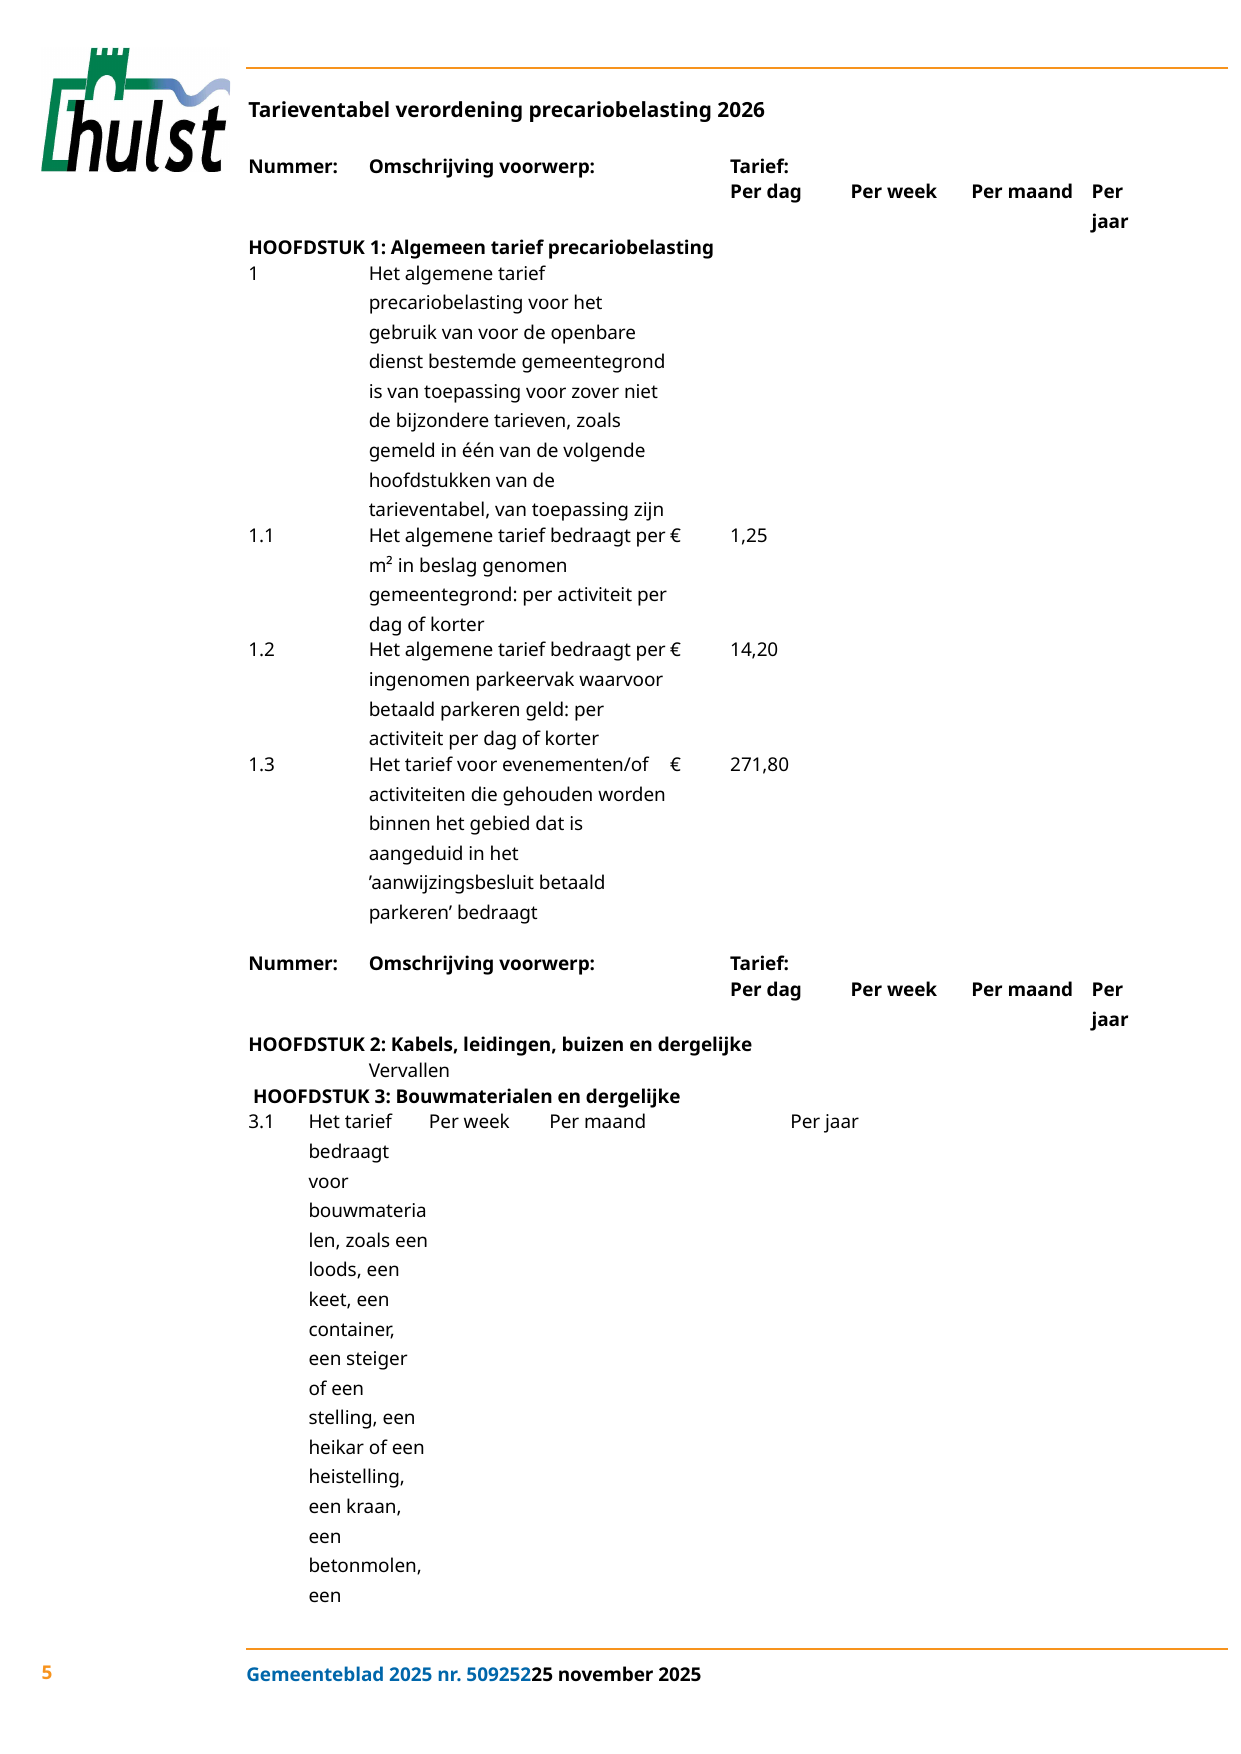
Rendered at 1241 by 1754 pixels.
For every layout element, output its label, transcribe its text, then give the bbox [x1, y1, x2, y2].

table_cell [850, 1057, 911, 1083]
table_cell [670, 951, 730, 976]
table_cell [850, 522, 971, 637]
table_cell HOOFDSTUK 2: Kabels, leidingen, buizen en dergelijke [248, 1032, 1152, 1057]
table_cell [670, 260, 730, 522]
table_cell [971, 637, 1091, 751]
table_cell Het algemene tarief bedraagt per m² in beslag genomen gemeentegrond: per activiteit per dag of korter [369, 522, 670, 637]
table_cell Per jaar [1091, 179, 1152, 234]
table_cell [1091, 522, 1152, 637]
table_cell Het algemene tarief bedraagt per ingenomen parkeervak waarvoor betaald parkeren geld: per activiteit per dag of korter [369, 637, 670, 751]
table_cell [1091, 260, 1152, 522]
table_header Tarief: [730, 153, 1152, 179]
table_cell [730, 1057, 850, 1083]
table_cell [1091, 637, 1152, 751]
table_cell Per jaar [1091, 976, 1152, 1032]
table_cell [850, 751, 971, 925]
table_header Nummer: [248, 153, 368, 179]
text Tarieventabel verordening precariobelasting 2026 [248, 95, 1152, 123]
table_cell [670, 925, 730, 951]
table_cell [730, 925, 1152, 951]
table_cell [850, 637, 971, 751]
table_cell 1.1 [248, 522, 368, 637]
table_cell [1031, 1057, 1152, 1083]
table_header Omschrijving voorwerp: [369, 153, 670, 179]
table_cell [248, 179, 730, 234]
table_cell Per week [850, 179, 971, 234]
table_cell Het tarief voor evenementen/of activiteiten die gehouden worden binnen het gebied dat is aangeduid in het ’aanwijzingsbesluit betaald parkeren’ bedraagt [369, 751, 670, 925]
table_cell [911, 1057, 1031, 1083]
table_cell Per week [429, 1109, 549, 1608]
table_cell 1.3 [248, 751, 368, 925]
table_cell [1091, 751, 1152, 925]
table_cell € [670, 637, 730, 751]
table_cell [248, 925, 368, 951]
table_cell Vervallen [369, 1057, 670, 1083]
table_cell Nummer: [248, 951, 368, 976]
table_cell Per maand [971, 179, 1091, 234]
table_cell [369, 925, 670, 951]
table_cell 3.1 [248, 1109, 308, 1608]
table_cell Tarief: [730, 951, 1152, 976]
table_cell [670, 1057, 730, 1083]
picture [41, 47, 231, 172]
table_cell Het tarief bedraagt voor bouwmaterialen, zoals een loods, een keet, een container, een steiger of een stelling, een heikar of een heistelling, een kraan, een betonmolen, een [308, 1109, 429, 1608]
table_cell Per week [850, 976, 971, 1032]
table_cell 1.2 [248, 637, 368, 751]
table_cell [730, 260, 850, 522]
table_cell Per dag [730, 179, 850, 234]
table_cell € [670, 522, 730, 637]
table_cell Omschrijving voorwerp: [369, 951, 670, 976]
table_cell Per maand [971, 976, 1091, 1032]
table_cell Het algemene tarief precariobelasting voor het gebruik van voor de openbare dienst bestemde gemeentegrond is van toepassing voor zover niet de bijzondere tarieven, zoals gemeld in één van de volgende hoofdstukken van de tarieventabel, van toepassing zijn [369, 260, 670, 522]
table_cell 1,25 [730, 522, 850, 637]
table_cell [971, 522, 1091, 637]
table_cell 1 [248, 260, 368, 522]
table_cell HOOFDSTUK 3: Bouwmaterialen en dergelijke [248, 1083, 1152, 1109]
table_cell [850, 260, 971, 522]
table_cell HOOFDSTUK 1: Algemeen tarief precariobelasting [248, 234, 1152, 260]
table_header [670, 153, 730, 179]
table_cell [971, 751, 1091, 925]
table_cell [248, 976, 730, 1032]
table_cell 271,80 [730, 751, 850, 925]
table_cell 14,20 [730, 637, 850, 751]
table_cell [248, 1057, 368, 1083]
table_cell Per jaar [790, 1109, 1152, 1608]
table_cell Per maand [549, 1109, 790, 1608]
table_cell Per dag [730, 976, 850, 1032]
table_cell [971, 260, 1091, 522]
table_cell € [670, 751, 730, 925]
